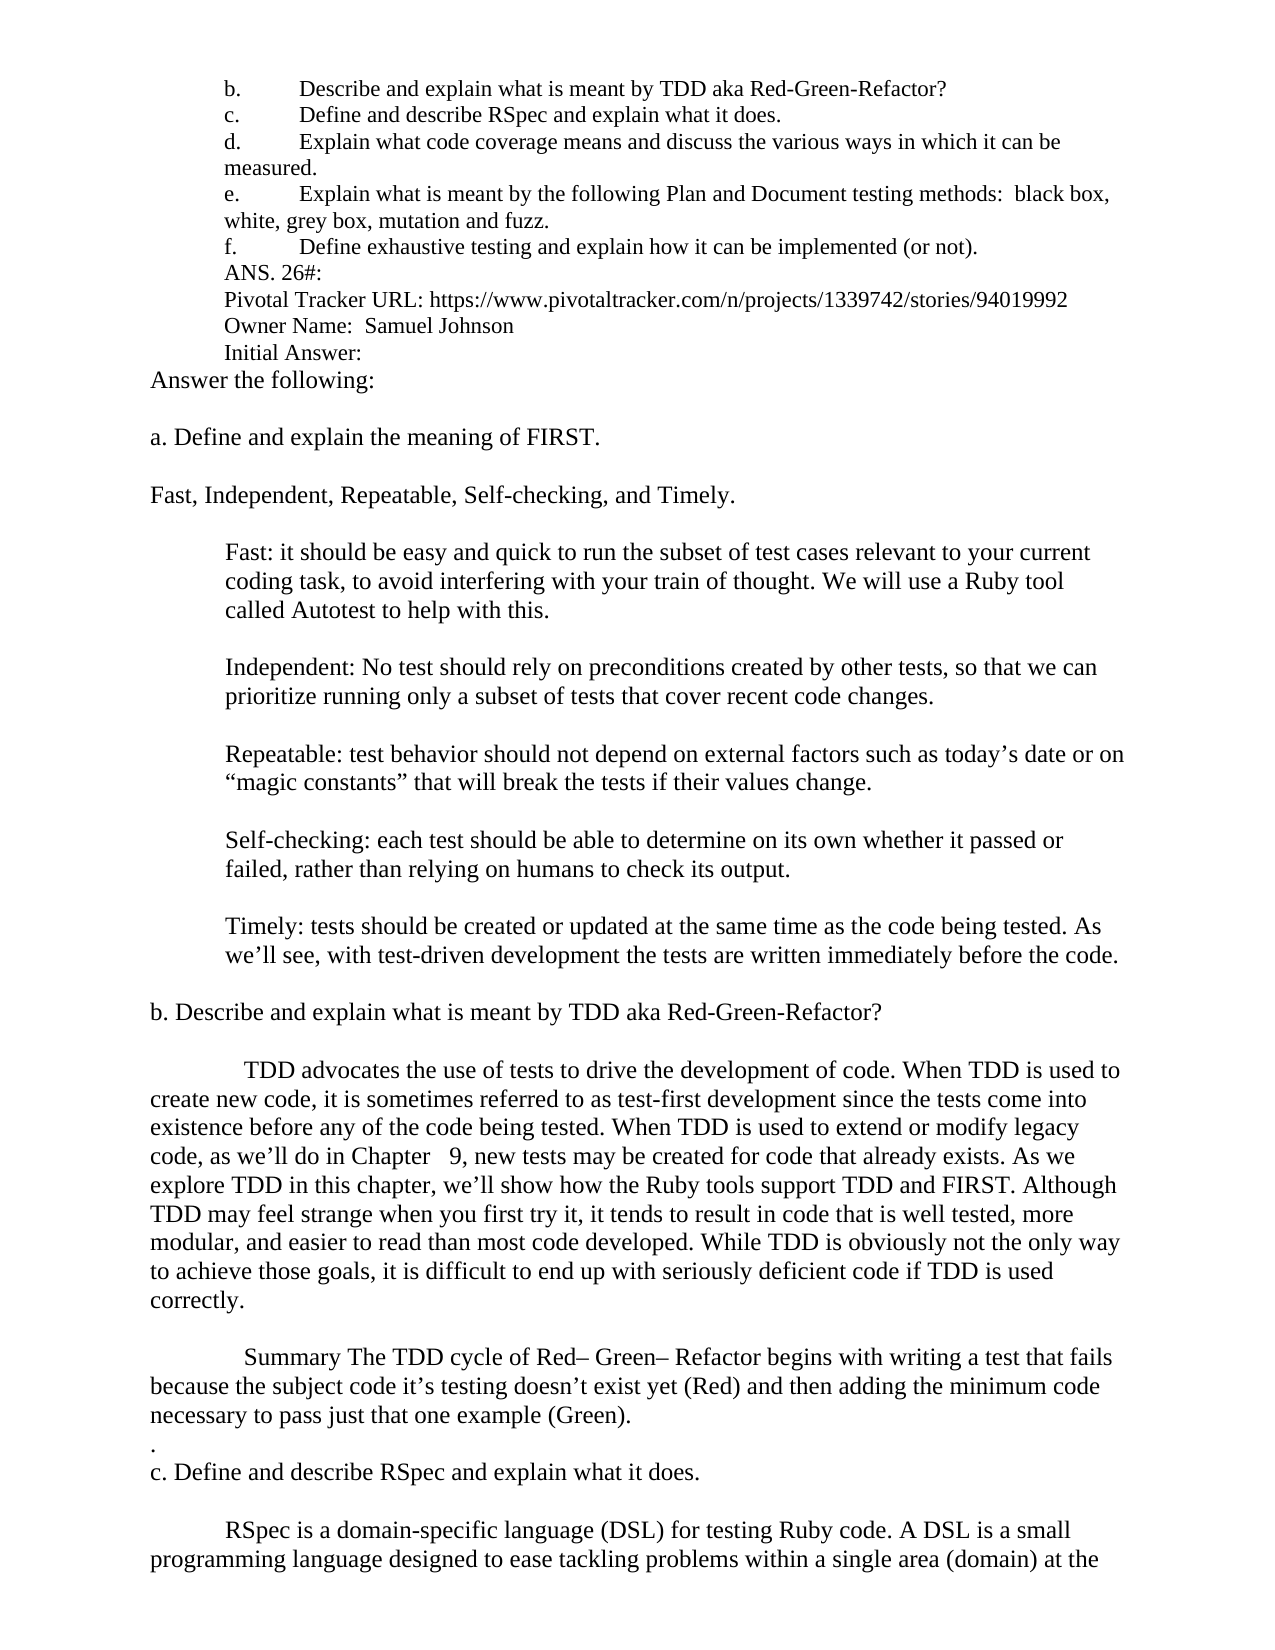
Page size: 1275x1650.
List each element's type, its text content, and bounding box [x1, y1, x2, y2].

text c. Define and describe RSpec and explain what it does. [150, 1457, 1125, 1486]
text Independent: No test should rely on preconditions created by other tests, so that we can prioritize running only a subset of tests that cover recent code changes. [225, 652, 1125, 710]
text Initial Answer: [224, 338, 1125, 365]
text c. Define and describe RSpec and explain what it does. [224, 101, 1125, 128]
text . [150, 1429, 1125, 1457]
text f. Define exhaustive testing and explain how it can be implemented (or not). ANS. 26#: [224, 233, 1125, 286]
text Fast, Independent, Repeatable, Self-checking, and Timely. [150, 480, 1125, 509]
text Fast: it should be easy and quick to run the subset of test cases relevant to your current coding task, to avoid interfering with your train of thought. We will use a Ruby tool called Autotest to help with this. [225, 537, 1125, 624]
text TDD advocates the use of tests to drive the development of code. When TDD is used to create new code, it is sometimes referred to as test-first development since the tests come into existence before any of the code being tested. When TDD is used to extend or modify legacy code, as we’ll do in Chapter 9, new tests may be created for code that already exists. As we explore TDD in this chapter, we’ll show how the Ruby tools support TDD and FIRST. Although TDD may feel strange when you first try it, it tends to result in code that is well tested, more modular, and easier to read than most code developed. While TDD is obviously not the only way to achieve those goals, it is difficult to end up with seriously deficient code if TDD is used correctly. [150, 1055, 1125, 1314]
text Answer the following: [150, 365, 1125, 394]
text Summary The TDD cycle of Red– Green– Refactor begins with writing a test that fails because the subject code it’s testing doesn’t exist yet (Red) and then adding the minimum code necessary to pass just that one example (Green). [150, 1342, 1125, 1429]
text RSpec is a domain-specific language (DSL) for testing Ruby code. A DSL is a small programming language designed to ease tackling problems within a single area (domain) at the [150, 1515, 1125, 1572]
text d. Explain what code coverage means and discuss the various ways in which it can be measured. [224, 128, 1125, 180]
text Repeatable: test behavior should not depend on external factors such as today’s date or on “magic constants” that will break the tests if their values change. [225, 739, 1125, 796]
text Pivotal Tracker URL: https://www.pivotaltracker.com/n/projects/1339742/stories/94019992 [224, 286, 1125, 312]
text Self-checking: each test should be able to determine on its own whether it passed or failed, rather than relying on humans to check its output. [225, 825, 1125, 882]
text e. Explain what is meant by the following Plan and Document testing methods: black box, white, grey box, mutation and fuzz. [224, 180, 1125, 233]
text Timely: tests should be created or updated at the same time as the code being tested. As we’ll see, with test-driven development the tests are written immediately before the code. [225, 911, 1125, 969]
text Owner Name: Samuel Johnson [224, 312, 1125, 338]
text b. Describe and explain what is meant by TDD aka Red-Green-Refactor? [150, 997, 1125, 1026]
text b. Describe and explain what is meant by TDD aka Red-Green-Refactor? [224, 75, 1125, 101]
text a. Define and explain the meaning of FIRST. [150, 422, 1125, 451]
